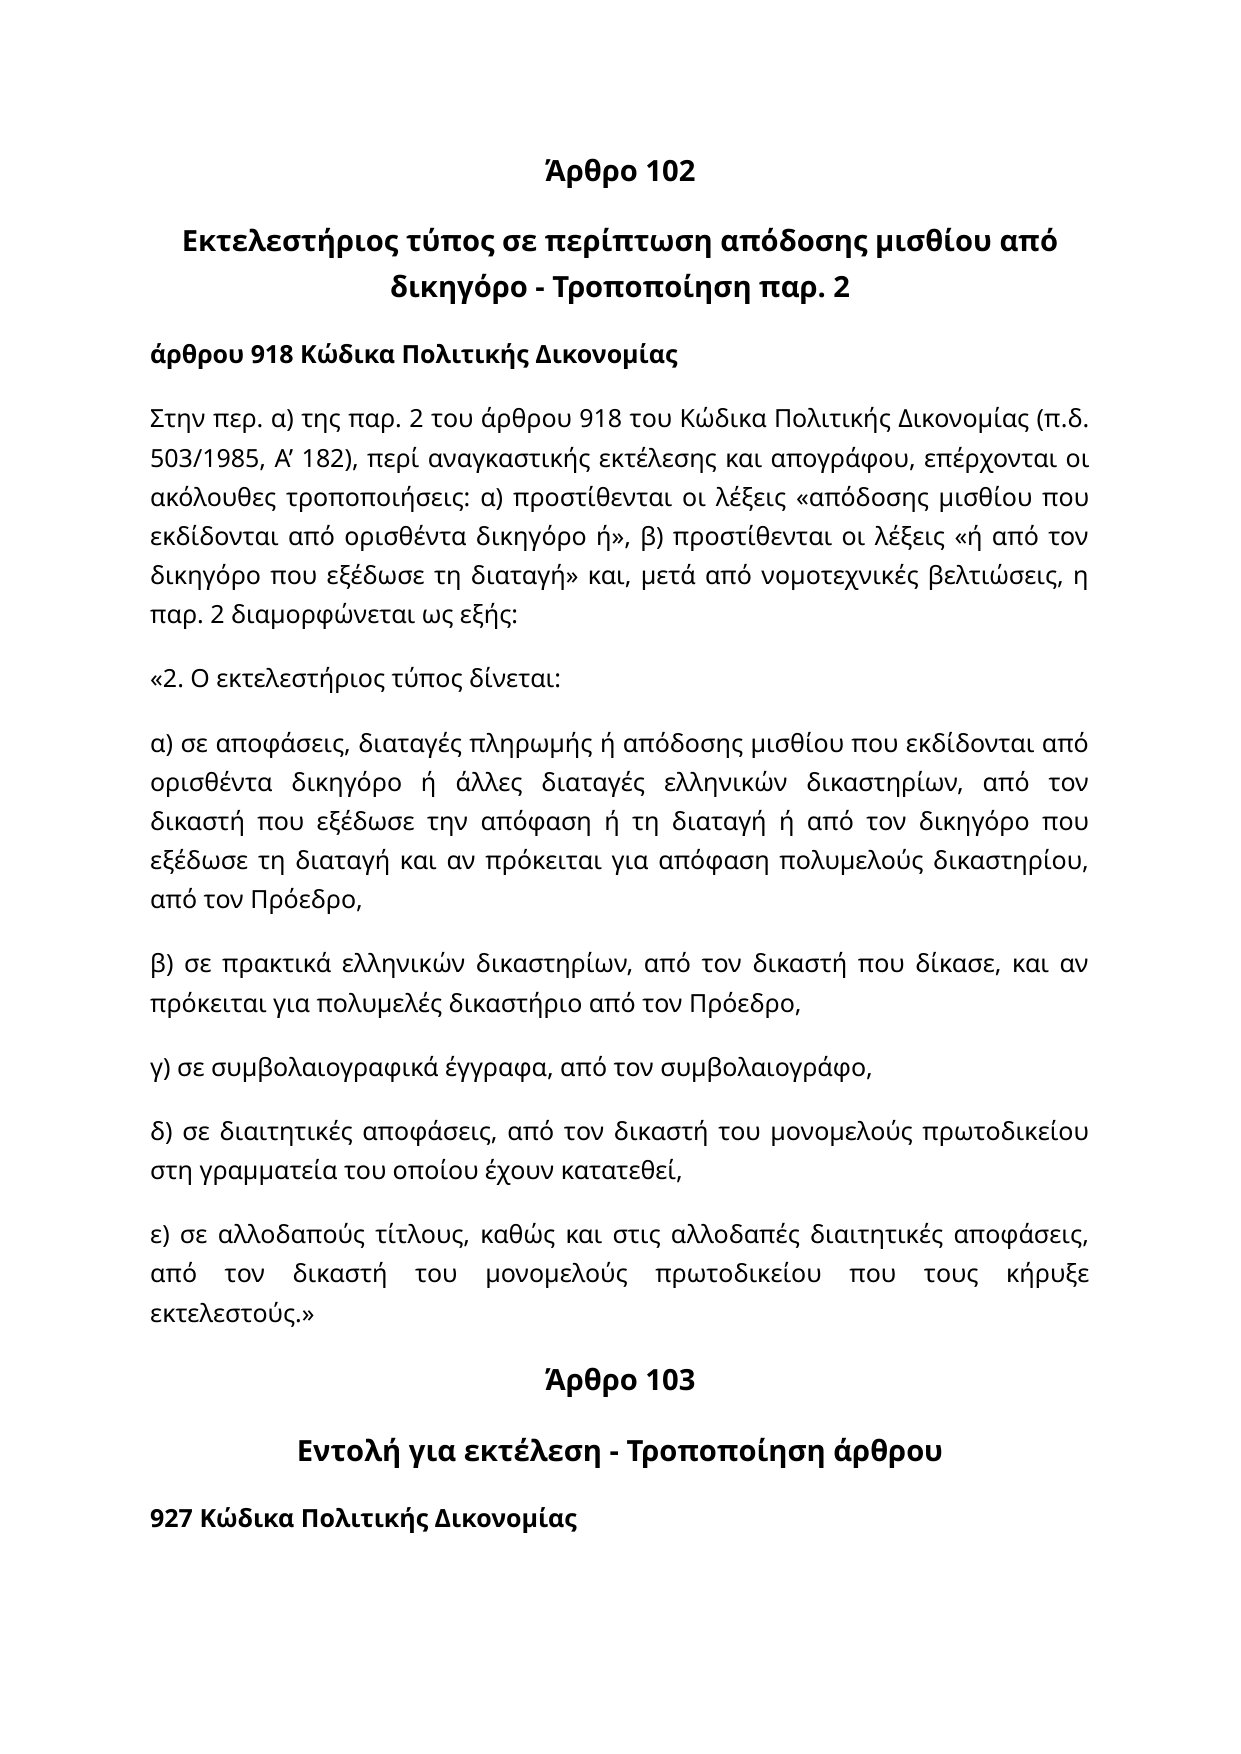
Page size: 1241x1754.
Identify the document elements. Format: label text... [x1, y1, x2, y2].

text δ) σε διαιτητικές αποφάσεις, από τον δικαστή του μονομελούς πρωτοδικείου στη γραμματεία του οποίου έχουν κατατεθεί, [150, 1113, 1090, 1187]
subtitle Άρθρο 103 [150, 1359, 1090, 1399]
subtitle Άρθρο 102 [150, 150, 1090, 190]
text «2. Ο εκτελεστήριος τύπος δίνεται: [150, 661, 1090, 695]
text 927 Κώδικα Πολιτικής Δικονομίας [150, 1501, 1090, 1535]
text γ) σε συμβολαιογραφικά έγγραφα, από τον συμβολαιογράφο, [150, 1049, 1090, 1083]
subtitle Εκτελεστήριος τύπος σε περίπτωση απόδοσης μισθίου από δικηγόρο - Τροποποίηση παρ. 2 [150, 221, 1090, 306]
text β) σε πρακτικά ελληνικών δικαστηρίων, από τον δικαστή που δίκασε, και αν πρόκειται για πολυμελές δικαστήριο από τον Πρόεδρο, [150, 946, 1090, 1019]
text α) σε αποφάσεις, διαταγές πληρωμής ή απόδοσης μισθίου που εκδίδονται από ορισθέντα δικηγόρο ή άλλες διαταγές ελληνικών δικαστηρίων, από τον δικαστή που εξέδωσε την απόφαση ή τη διαταγή ή από τον δικηγόρο που εξέδωσε τη διαταγή και αν πρόκειται για απόφαση πολυμελούς δικαστηρίου, από τον Πρόεδρο, [150, 725, 1090, 916]
text ε) σε αλλοδαπούς τίτλους, καθώς και στις αλλοδαπές διαιτητικές αποφάσεις, από τον δικαστή του μονομελούς πρωτοδικείου που τους κήρυξε εκτελεστούς.» [150, 1217, 1090, 1329]
text Στην περ. α) της παρ. 2 του άρθρου 918 του Κώδικα Πολιτικής Δικονομίας (π.δ. 503/1985, Α’ 182), περί αναγκαστικής εκτέλεσης και απογράφου, επέρχονται οι ακόλουθες τροποποιήσεις: α) προστίθενται οι λέξεις «απόδοσης μισθίου που εκδίδονται από ορισθέντα δικηγόρο ή», β) προστίθενται οι λέξεις «ή από τον δικηγόρο που εξέδωσε τη διαταγή» και, μετά από νομοτεχνικές βελτιώσεις, η παρ. 2 διαμορφώνεται ως εξής: [150, 401, 1090, 631]
subtitle Εντολή για εκτέλεση - Τροποποίηση άρθρου [150, 1430, 1090, 1470]
text άρθρου 918 Κώδικα Πολιτικής Δικονομίας [150, 337, 1090, 371]
